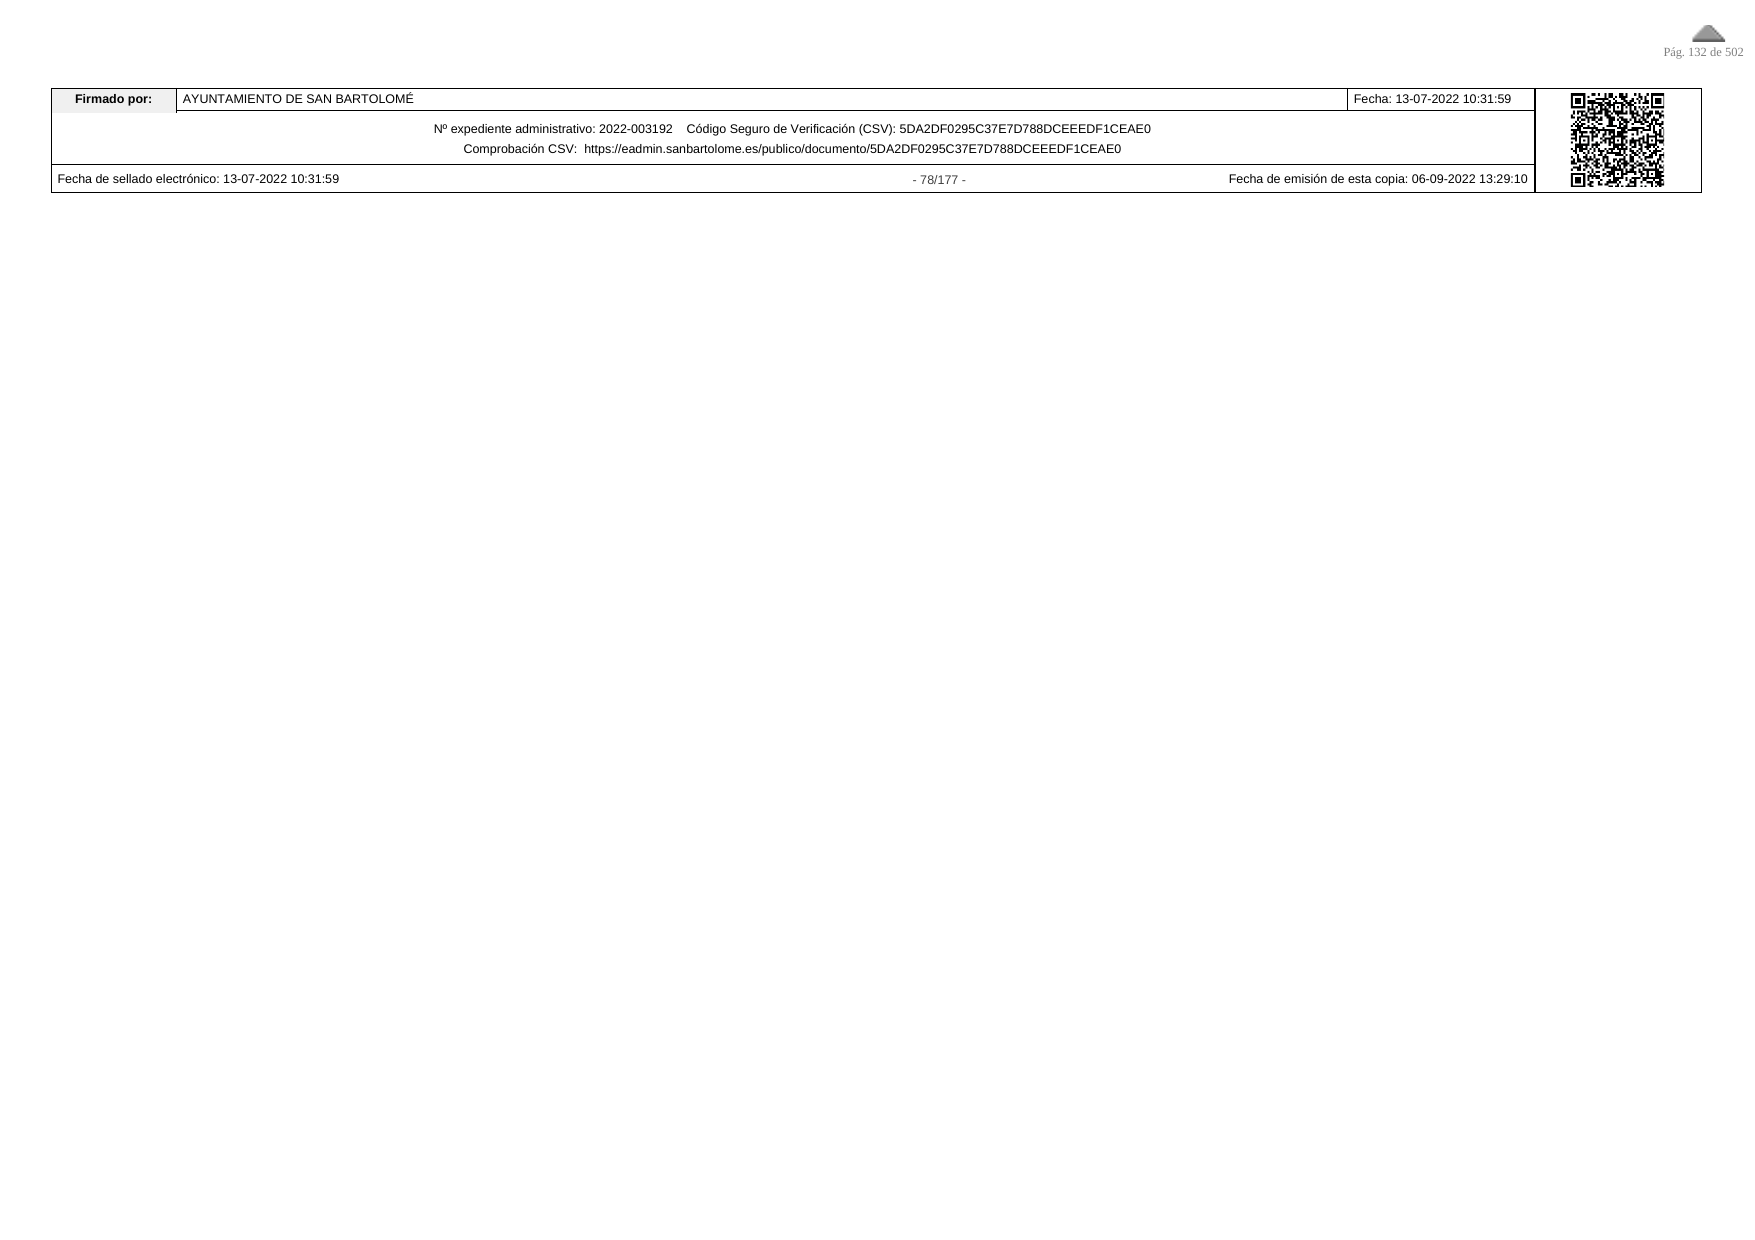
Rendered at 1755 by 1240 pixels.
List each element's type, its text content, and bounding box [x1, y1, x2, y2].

table_header Firmado por: [52, 89, 176, 110]
table_header AYUNTAMIENTO DE SAN BARTOLOMÉ [177, 89, 1347, 110]
table_cell Nº expediente administrativo: 2022-003192 Código Seguro de Verificación (CSV): 5DA2DF0295C37E7D788DCEEEDF1CEAE0 Comprobación CSV: https://eadmin.sanbartolome.es/publico/documento/5DA2DF0295C37E7D788DCEEEDF1CEAE0 [52, 111, 1534, 164]
picture [1570, 93, 1665, 187]
table_header [1536, 89, 1701, 192]
table_header Fecha: 13-07-2022 10:31:59 [1348, 89, 1534, 110]
picture [1691, 25, 1726, 42]
table_cell Fecha de sellado electrónico: 13-07-2022 10:31:59 - 78/177 - Fecha de emisión de esta copia: 06-09-2022 13:29:10 [52, 165, 1534, 192]
